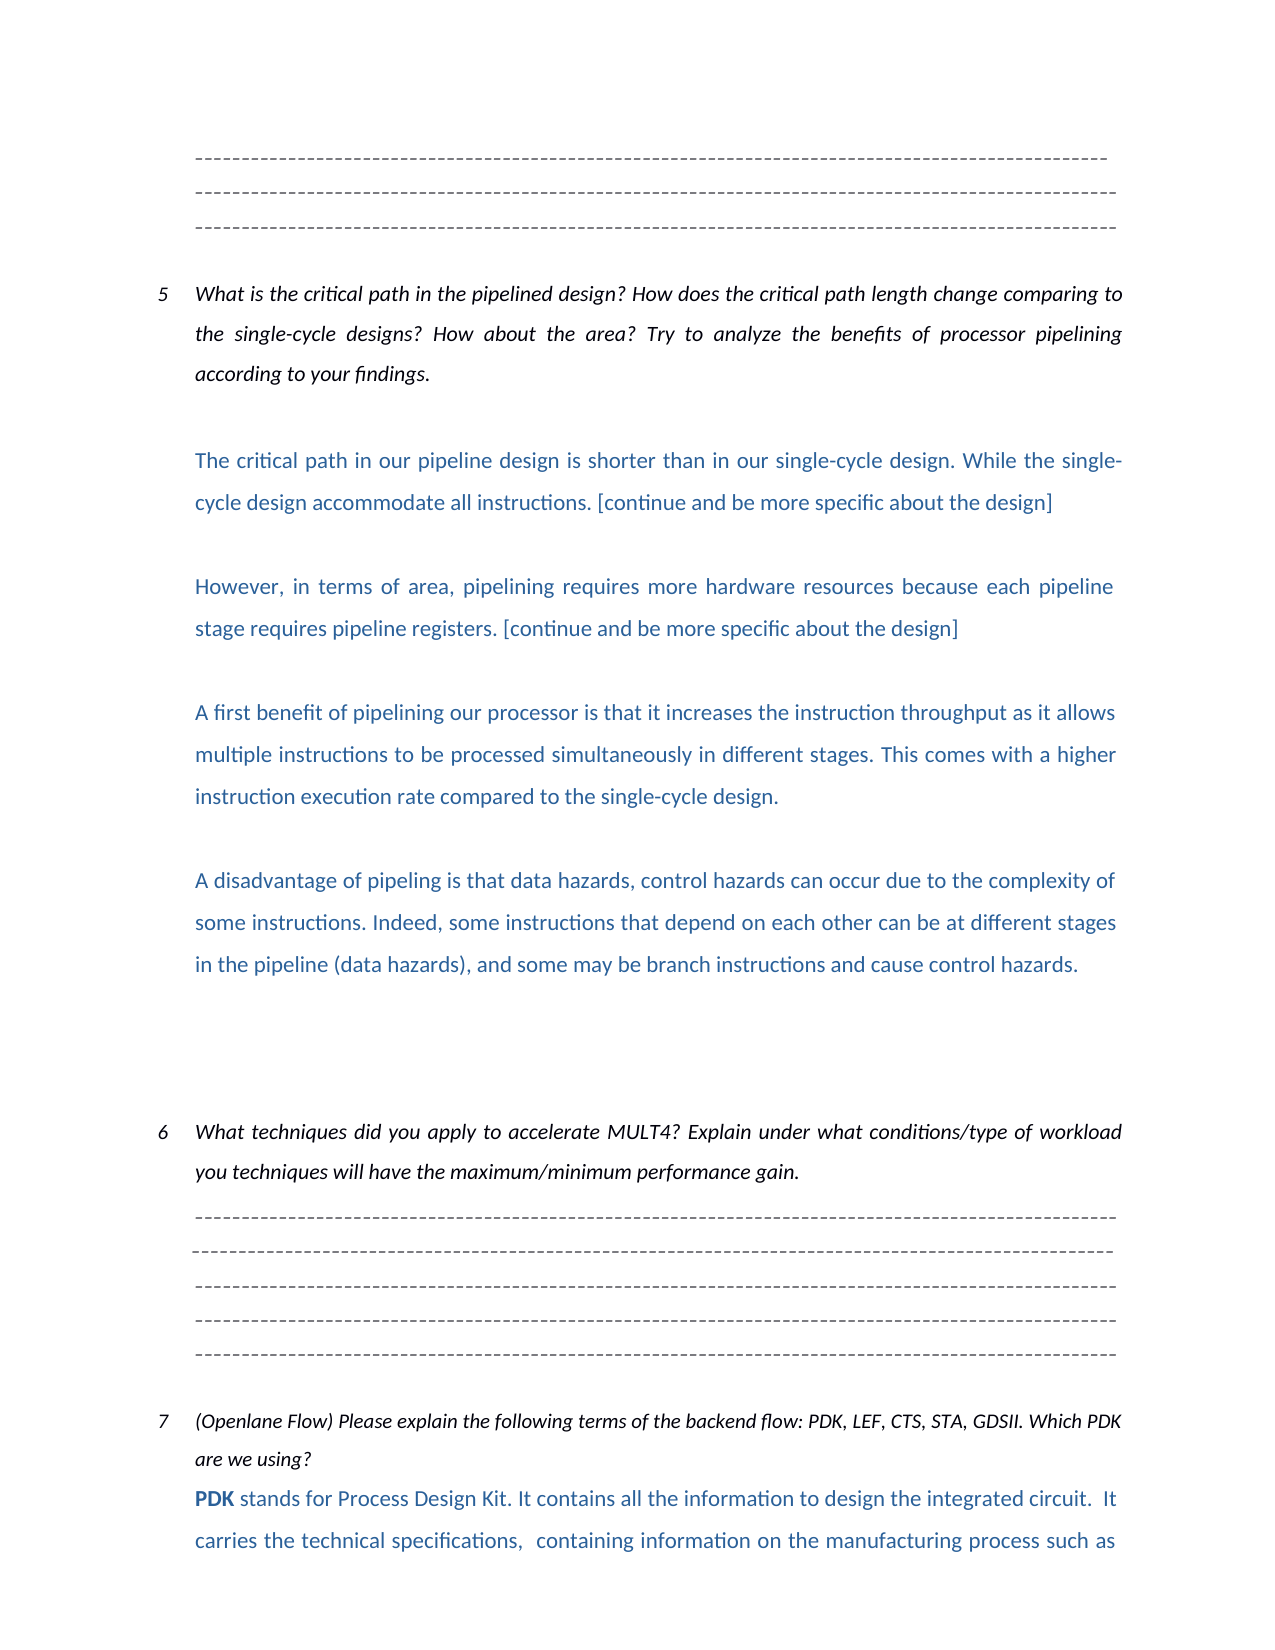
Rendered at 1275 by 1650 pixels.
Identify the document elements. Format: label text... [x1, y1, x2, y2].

list What is the critical path in the pipelined design? How does the critical path length change comparing to the single-cycle designs? How about the area? Try to analyze the benefits of processor pipelining according to your findings. [157, 281, 1124, 387]
text A disadvantage of pipeling is that data hazards, control hazards can occur due to the complexity of some instructions. Indeed, some instructions that depend on each other can be at different stages in the pipeline (data hazards), and some may be branch instructions and cause control hazards. [120, 866, 1124, 978]
text ___________________________________________________________________________________________________ [120, 1301, 1124, 1324]
text ___________________________________________________________________________________________________ [120, 208, 1124, 231]
text PDK stands for Process Design Kit. It contains all the information to design the integrated circuit. It carries the technical specifications, containing information on the manufacturing process such as [120, 1484, 1124, 1554]
list (Openlane Flow) Please explain the following terms of the backend flow: PDK, LEF, CTS, STA, GDSII. Which PDK are we using? [157, 1408, 1124, 1471]
text ___________________________________________________________________________________________________ [120, 1232, 1124, 1255]
text ___________________________________________________________________________________________________ [120, 174, 1124, 197]
text ___________________________________________________________________________________________________ [120, 1198, 1124, 1221]
text __________________________________________________________________________________________________ [195, 139, 1124, 162]
text A first benefit of pipelining our processor is that it increases the instruction throughput as it allows multiple instructions to be processed simultaneously in different stages. This comes with a higher instruction execution rate compared to the single-cycle design. [120, 698, 1124, 810]
text The critical path in our pipeline design is shorter than in our single-cycle design. While the single- cycle design accommodate all instructions. [continue and be more specific about the design] [120, 446, 1124, 516]
text However, in terms of area, pipelining requires more hardware resources because each pipeline stage requires pipeline registers. [continue and be more specific about the design] [120, 572, 1124, 642]
text ___________________________________________________________________________________________________ [120, 1335, 1124, 1358]
list What techniques did you apply to accelerate MULT4? Explain under what conditions/type of workload you techniques will have the maximum/minimum performance gain. [157, 1118, 1124, 1184]
text ___________________________________________________________________________________________________ [120, 1267, 1124, 1289]
